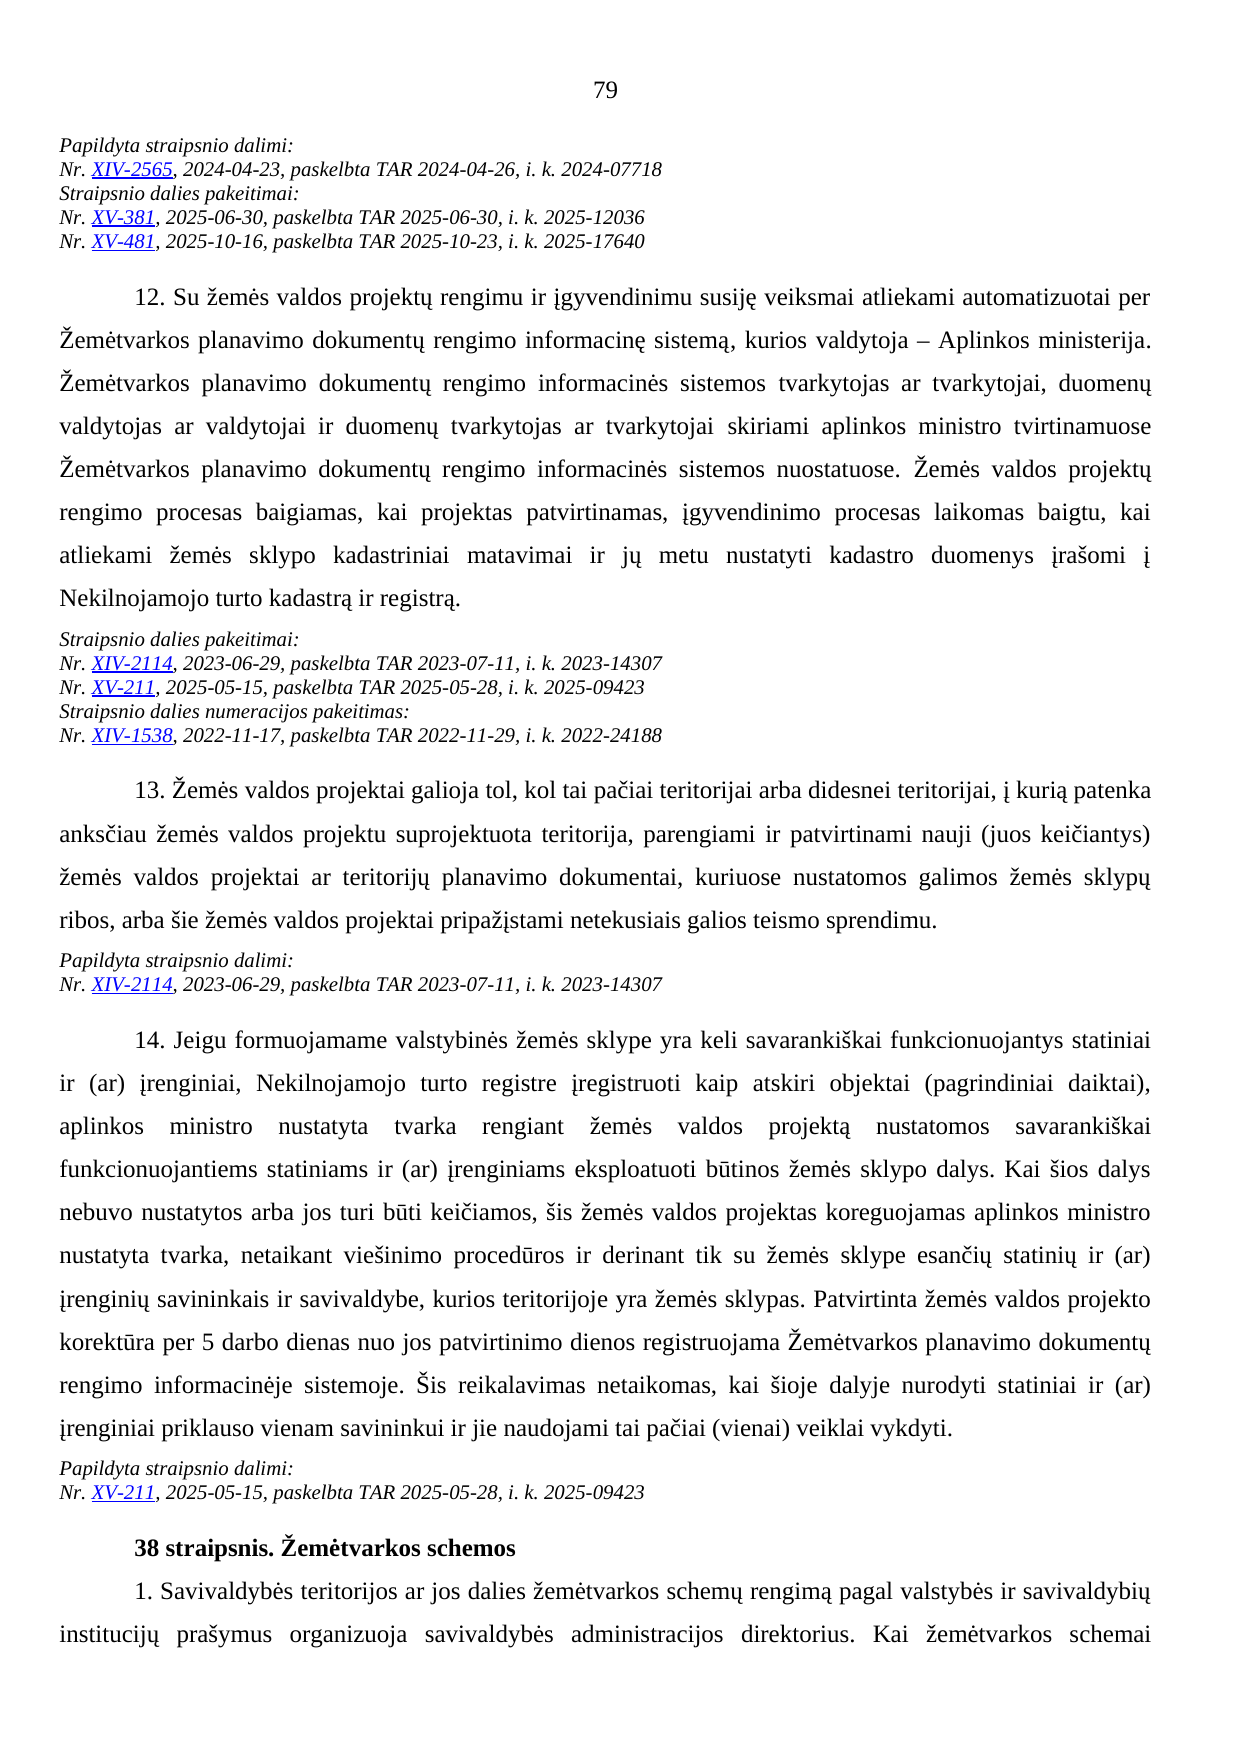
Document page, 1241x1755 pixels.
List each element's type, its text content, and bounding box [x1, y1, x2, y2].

text Nr. XV-381, 2025-06-30, paskelbta TAR 2025-06-30, i. k. 2025-12036 [59, 205, 1152, 229]
text 13. Žemės valdos projektai galioja tol, kol tai pačiai teritorijai arba didesnei teritorijai, į kurią patenka anksčiau žemės valdos projektu suprojektuota teritorija, parengiami ir patvirtinami nauji (juos keičiantys) žemės valdos projektai ar teritorijų planavimo dokumentai, kuriuose nustatomos galimos žemės sklypų ribos, arba šie žemės valdos projektai pripažįstami netekusiais galios teismo sprendimu. [59, 776, 1152, 934]
text Nr. XV-211, 2025-05-15, paskelbta TAR 2025-05-28, i. k. 2025-09423 [59, 1480, 1152, 1504]
text Nr. XIV-2114, 2023-06-29, paskelbta TAR 2023-07-11, i. k. 2023-14307 [59, 651, 1152, 675]
text Papildyta straipsnio dalimi: [59, 132, 1152, 157]
text Straipsnio dalies pakeitimai: [59, 181, 1152, 205]
text Straipsnio dalies numeracijos pakeitimas: [59, 699, 1152, 723]
text Nr. XIV-2114, 2023-06-29, paskelbta TAR 2023-07-11, i. k. 2023-14307 [59, 972, 1152, 996]
text 1. Savivaldybės teritorijos ar jos dalies žemėtvarkos schemų rengimą pagal valstybės ir savivaldybių institucijų prašymus organizuoja savivaldybės administracijos direktorius. Kai žemėtvarkos schemai [59, 1576, 1152, 1648]
text Nr. XIV-2565, 2024-04-23, paskelbta TAR 2024-04-26, i. k. 2024-07718 [59, 157, 1152, 181]
text Papildyta straipsnio dalimi: [59, 948, 1152, 972]
text 14. Jeigu formuojamame valstybinės žemės sklype yra keli savarankiškai funkcionuojantys statiniai ir (ar) įrenginiai, Nekilnojamojo turto registre įregistruoti kaip atskiri objektai (pagrindiniai daiktai), aplinkos ministro nustatyta tvarka rengiant žemės valdos projektą nustatomos savarankiškai funkcionuojantiems statiniams ir (ar) įrenginiams eksploatuoti būtinos žemės sklypo dalys. Kai šios dalys nebuvo nustatytos arba jos turi būti keičiamos, šis žemės valdos projektas koreguojamas aplinkos ministro nustatyta tvarka, netaikant viešinimo procedūros ir derinant tik su žemės sklype esančių statinių ir (ar) įrenginių savininkais ir savivaldybe, kurios teritorijoje yra žemės sklypas. Patvirtinta žemės valdos projekto korektūra per 5 darbo dienas nuo jos patvirtinimo dienos registruojama Žemėtvarkos planavimo dokumentų rengimo informacinėje sistemoje. Šis reikalavimas netaikomas, kai šioje dalyje nurodyti statiniai ir (ar) įrenginiai priklauso vienam savininkui ir jie naudojami tai pačiai (vienai) veiklai vykdyti. [59, 1025, 1152, 1442]
text 12. Su žemės valdos projektų rengimu ir įgyvendinimu susiję veiksmai atliekami automatizuotai per Žemėtvarkos planavimo dokumentų rengimo informacinę sistemą, kurios valdytoja – Aplinkos ministerija. Žemėtvarkos planavimo dokumentų rengimo informacinės sistemos tvarkytojas ar tvarkytojai, duomenų valdytojas ar valdytojai ir duomenų tvarkytojas ar tvarkytojai skiriami aplinkos ministro tvirtinamuose Žemėtvarkos planavimo dokumentų rengimo informacinės sistemos nuostatuose. Žemės valdos projektų rengimo procesas baigiamas, kai projektas patvirtinamas, įgyvendinimo procesas laikomas baigtu, kai atliekami žemės sklypo kadastriniai matavimai ir jų metu nustatyti kadastro duomenys įrašomi į Nekilnojamojo turto kadastrą ir registrą. [59, 282, 1152, 612]
text Nr. XIV-1538, 2022-11-17, paskelbta TAR 2022-11-29, i. k. 2022-24188 [59, 723, 1152, 747]
text Nr. XV-211, 2025-05-15, paskelbta TAR 2025-05-28, i. k. 2025-09423 [59, 675, 1152, 699]
text 38 straipsnis. Žemėtvarkos schemos [59, 1533, 1152, 1562]
text Straipsnio dalies pakeitimai: [59, 627, 1152, 651]
text Nr. XV-481, 2025-10-16, paskelbta TAR 2025-10-23, i. k. 2025-17640 [59, 229, 1152, 253]
text Papildyta straipsnio dalimi: [59, 1456, 1152, 1480]
